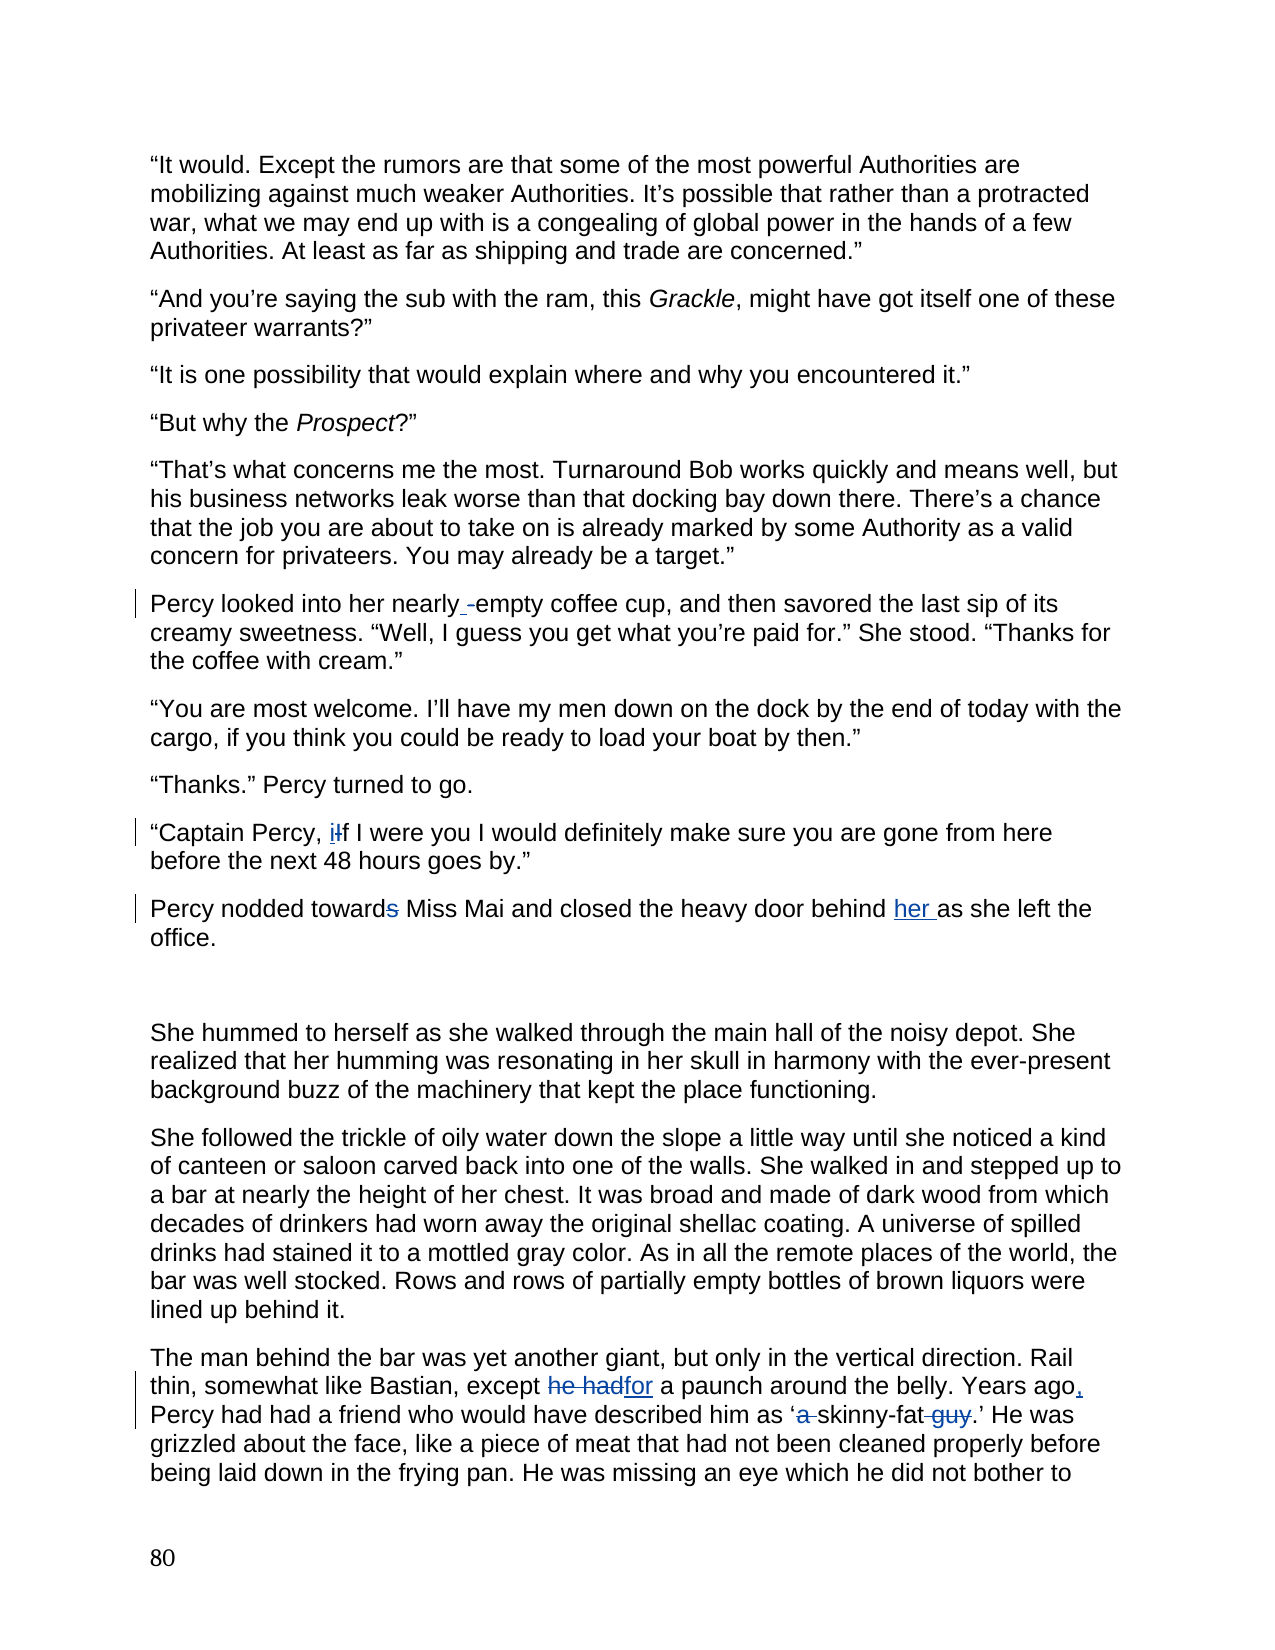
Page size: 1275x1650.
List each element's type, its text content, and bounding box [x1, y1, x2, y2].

text She followed the trickle of oily water down the slope a little way until she noticed a kind of canteen or saloon carved back into one of the walls. She walked in and stepped up to a bar at nearly the height of her chest. It was broad and made of dark wood from which decades of drinkers had worn away the original shellac coating. A universe of spilled drinks had stained it to a mottled gray color. As in all the remote places of the world, the bar was well stocked. Rows and rows of partially empty bottles of brown liquors were lined up behind it. [150, 1122, 1125, 1324]
text “You are most welcome. I’ll have my men down on the dock by the end of today with the cargo, if you think you could be ready to load your boat by then.” [150, 694, 1125, 751]
text “That’s what concerns me the most. Turnaround Bob works quickly and means well, but his business networks leak worse than that docking bay down there. There’s a chance that the job you are about to take on is already marked by some Authority as a valid concern for privateers. You may already be a target.” [150, 455, 1125, 570]
text She hummed to herself as she walked through the main hall of the noisy depot. She realized that her humming was resonating in her skull in harmony with the ever-present background buzz of the machinery that kept the place functioning. [150, 1017, 1125, 1104]
text “Captain Percy, if I were you I would definitely make sure you are gone from here before the next 48 hours goes by.” [150, 817, 1125, 875]
text The man behind the bar was yet another giant, but only in the vertical direction. Rail thin, somewhat like Bastian, except for a paunch around the belly. Years ago, Percy had had a friend who would have described him as ‘skinny-fat.’ He was grizzled about the face, like a piece of meat that had not been cleaned properly before being laid down in the frying pan. He was missing an eye which he did not bother to [150, 1342, 1125, 1486]
text “It is one possibility that would explain where and why you encountered it.” [150, 360, 1125, 389]
text “And you’re saying the sub with the ram, this Grackle, might have got itself one of these privateer warrants?” [150, 284, 1125, 341]
text Percy nodded toward Miss Mai and closed the heavy door behind her as she left the office. [150, 894, 1125, 951]
text “It would. Except the rumors are that some of the most powerful Authorities are mobilizing against much weaker Authorities. It’s possible that rather than a protracted war, what we may end up with is a congealing of global power in the hands of a few Authorities. At least as far as shipping and trade are concerned.” [150, 150, 1125, 265]
text Percy looked into her nearly empty coffee cup, and then savored the last sip of its creamy sweetness. “Well, I guess you get what you’re paid for.” She stood. “Thanks for the coffee with cream.” [150, 589, 1125, 675]
text “Thanks.” Percy turned to go. [150, 770, 1125, 799]
text “But why the Prospect?” [150, 407, 1125, 436]
